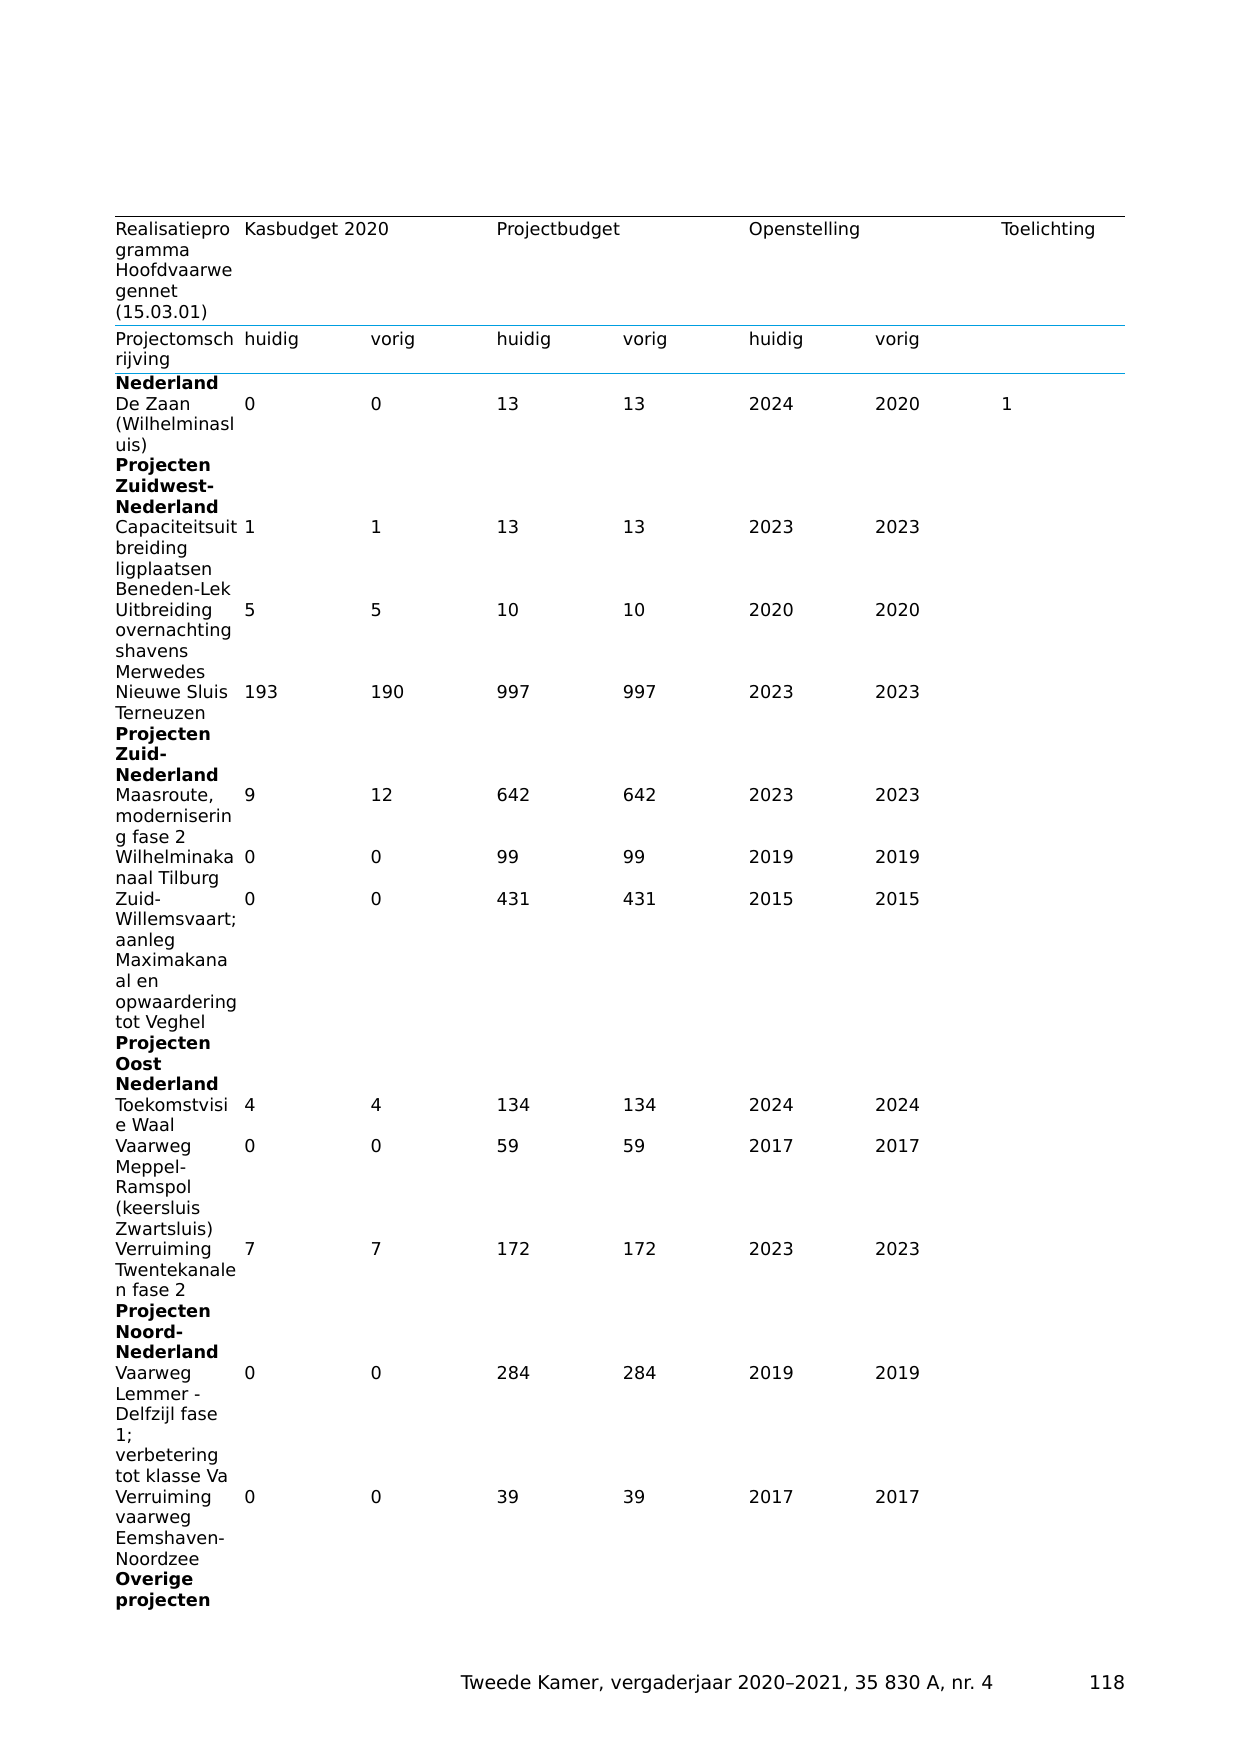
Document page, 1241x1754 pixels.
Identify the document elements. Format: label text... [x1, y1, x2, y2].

table_cell [494, 1301, 620, 1363]
table_cell 1 [998, 394, 1125, 455]
table_cell huidig [494, 326, 620, 373]
table_cell [998, 1569, 1125, 1610]
table_cell Nieuwe Sluis Terneuzen [115, 682, 241, 723]
table_cell 39 [620, 1487, 746, 1569]
table_cell [494, 455, 620, 517]
table_cell Verruiming vaarweg Eemshaven-Noordzee [115, 1487, 241, 1569]
table_cell 2023 [746, 682, 872, 723]
table_cell [998, 326, 1125, 373]
table_cell 2019 [872, 1363, 998, 1487]
table_cell Capaciteitsuitbreiding ligplaatsen Beneden-Lek [115, 517, 241, 600]
table_header Tabel 20 Realisatieprograma Hoofdvaarwegennet (bedragen x € 1 miljoen) [115, 191, 1125, 216]
table_cell [998, 1487, 1125, 1569]
table_cell Uitbreiding overnachtingshavens Merwedes [115, 600, 241, 682]
table_cell 2015 [746, 889, 872, 1033]
table_cell [998, 1363, 1125, 1487]
table_cell Projecten Noord-Nederland [115, 1301, 241, 1363]
table_cell [620, 1569, 746, 1610]
table_cell 134 [620, 1095, 746, 1136]
table_cell [998, 785, 1125, 847]
table_cell 2017 [872, 1487, 998, 1569]
table_cell 4 [241, 1095, 367, 1136]
table_cell [241, 1301, 367, 1363]
table_cell 0 [241, 889, 367, 1033]
table_cell 0 [241, 1487, 367, 1569]
table_cell 2020 [872, 394, 998, 455]
table_cell [368, 1569, 493, 1610]
table_cell [872, 1569, 998, 1610]
table_cell 10 [494, 600, 620, 682]
table_cell [620, 1301, 746, 1363]
table_cell [241, 1569, 367, 1610]
table_cell [746, 1033, 872, 1095]
table_cell Kasbudget 2020 [241, 217, 493, 325]
table_cell [872, 1033, 998, 1095]
table_cell 2019 [872, 847, 998, 888]
table_cell Projecten Oost Nederland [115, 1033, 241, 1095]
table_cell [368, 455, 493, 517]
table_cell [872, 1301, 998, 1363]
table_cell 39 [494, 1487, 620, 1569]
table_cell 2019 [746, 847, 872, 888]
table_cell [998, 455, 1125, 517]
table_cell Projecten Zuidwest-Nederland [115, 455, 241, 517]
table_cell Toelichting [998, 217, 1125, 325]
table_cell 0 [241, 1136, 367, 1239]
table_cell [368, 374, 493, 393]
table_cell 2023 [872, 517, 998, 600]
table_cell [998, 1033, 1125, 1095]
table_cell 2023 [746, 1239, 872, 1301]
table_cell [872, 374, 998, 393]
table_cell [746, 724, 872, 785]
table_cell [998, 517, 1125, 600]
table_cell [998, 724, 1125, 785]
table_cell Vaarweg Lemmer - Delfzijl fase 1; verbetering tot klasse Va [115, 1363, 241, 1487]
table_cell [998, 682, 1125, 723]
table_cell [998, 1095, 1125, 1136]
table_cell 10 [620, 600, 746, 682]
table_cell 0 [368, 847, 493, 888]
table_cell 2024 [872, 1095, 998, 1136]
table_cell 2017 [872, 1136, 998, 1239]
table_cell 997 [620, 682, 746, 723]
table_cell 2020 [872, 600, 998, 682]
table_cell 1 [241, 517, 367, 600]
table_cell Vaarweg Meppel-Ramspol (keersluis Zwartsluis) [115, 1136, 241, 1239]
table_cell 9 [241, 785, 367, 847]
table_cell [241, 724, 367, 785]
table_cell 0 [368, 1487, 493, 1569]
table_cell vorig [620, 326, 746, 373]
table_cell Projectbudget [494, 217, 746, 325]
table_cell [620, 1033, 746, 1095]
table_cell 4 [368, 1095, 493, 1136]
table_cell 0 [241, 1363, 367, 1487]
table_cell [494, 374, 620, 393]
table_cell [494, 1033, 620, 1095]
table_cell 190 [368, 682, 493, 723]
table_cell huidig [746, 326, 872, 373]
table_cell Realisatieprogramma Hoofdvaarwegennet (15.03.01) [115, 217, 241, 325]
table_cell 997 [494, 682, 620, 723]
table_cell 642 [620, 785, 746, 847]
table_cell Maasroute, modernisering fase 2 [115, 785, 241, 847]
table_cell Projecten Zuid-Nederland [115, 724, 241, 785]
table_cell 284 [620, 1363, 746, 1487]
table_cell 642 [494, 785, 620, 847]
table_cell 13 [494, 517, 620, 600]
table_cell 2023 [746, 517, 872, 600]
table_cell 59 [494, 1136, 620, 1239]
table_cell 59 [620, 1136, 746, 1239]
table_cell 2024 [746, 394, 872, 455]
table_cell 0 [368, 394, 493, 455]
table_cell 2023 [746, 785, 872, 847]
table_cell 431 [620, 889, 746, 1033]
table_cell 0 [241, 394, 367, 455]
table_cell Verruiming Twentekanalen fase 2 [115, 1239, 241, 1301]
table_cell [620, 374, 746, 393]
table_cell 2020 [746, 600, 872, 682]
table_cell [998, 847, 1125, 888]
table_cell 134 [494, 1095, 620, 1136]
table_cell Nederland [115, 374, 241, 393]
table_cell 0 [368, 1136, 493, 1239]
table_cell huidig [241, 326, 367, 373]
table_cell Overige projecten [115, 1569, 241, 1610]
table_cell 7 [241, 1239, 367, 1301]
table_cell [998, 1239, 1125, 1301]
table_cell 2024 [746, 1095, 872, 1136]
table_cell 2019 [746, 1363, 872, 1487]
table_cell [998, 1136, 1125, 1239]
table_cell [241, 1033, 367, 1095]
table_cell De Zaan (Wilhelminasluis) [115, 394, 241, 455]
table_cell [368, 1033, 493, 1095]
table_cell vorig [368, 326, 493, 373]
table_cell 7 [368, 1239, 493, 1301]
table_cell [746, 1569, 872, 1610]
table_cell [241, 374, 367, 393]
table_cell 2017 [746, 1136, 872, 1239]
table_cell [746, 374, 872, 393]
table_cell [620, 724, 746, 785]
table_cell [746, 1301, 872, 1363]
table_cell 2023 [872, 785, 998, 847]
table_cell 5 [368, 600, 493, 682]
table_cell vorig [872, 326, 998, 373]
table_cell 0 [368, 1363, 493, 1487]
table_cell Projectomschrijving [115, 326, 241, 373]
table_cell 5 [241, 600, 367, 682]
table_cell 13 [494, 394, 620, 455]
table_cell [872, 724, 998, 785]
table_cell 99 [620, 847, 746, 888]
table_cell [998, 889, 1125, 1033]
table_cell 2017 [746, 1487, 872, 1569]
table_cell Wilhelminakanaal Tilburg [115, 847, 241, 888]
table_cell 2023 [872, 1239, 998, 1301]
table_cell [998, 1301, 1125, 1363]
table_cell 1 [368, 517, 493, 600]
table_cell 172 [620, 1239, 746, 1301]
table_cell [241, 455, 367, 517]
table_cell 99 [494, 847, 620, 888]
table_cell Openstelling [746, 217, 998, 325]
table_cell 172 [494, 1239, 620, 1301]
table_cell 13 [620, 394, 746, 455]
table_cell [368, 1301, 493, 1363]
table_cell [998, 600, 1125, 682]
table_cell [494, 1569, 620, 1610]
table_cell Toekomstvisie Waal [115, 1095, 241, 1136]
table_cell 431 [494, 889, 620, 1033]
table_cell 12 [368, 785, 493, 847]
table_cell 13 [620, 517, 746, 600]
table_cell [746, 455, 872, 517]
table_cell 0 [241, 847, 367, 888]
table_cell 2023 [872, 682, 998, 723]
table_cell 2015 [872, 889, 998, 1033]
table_cell [872, 455, 998, 517]
table_cell 0 [368, 889, 493, 1033]
table_cell Zuid-Willemsvaart; aanleg Maximakanaal en opwaardering tot Veghel [115, 889, 241, 1033]
table_cell [494, 724, 620, 785]
table_cell 193 [241, 682, 367, 723]
table_cell [368, 724, 493, 785]
table_cell 284 [494, 1363, 620, 1487]
table_cell [998, 374, 1125, 393]
table_cell [620, 455, 746, 517]
